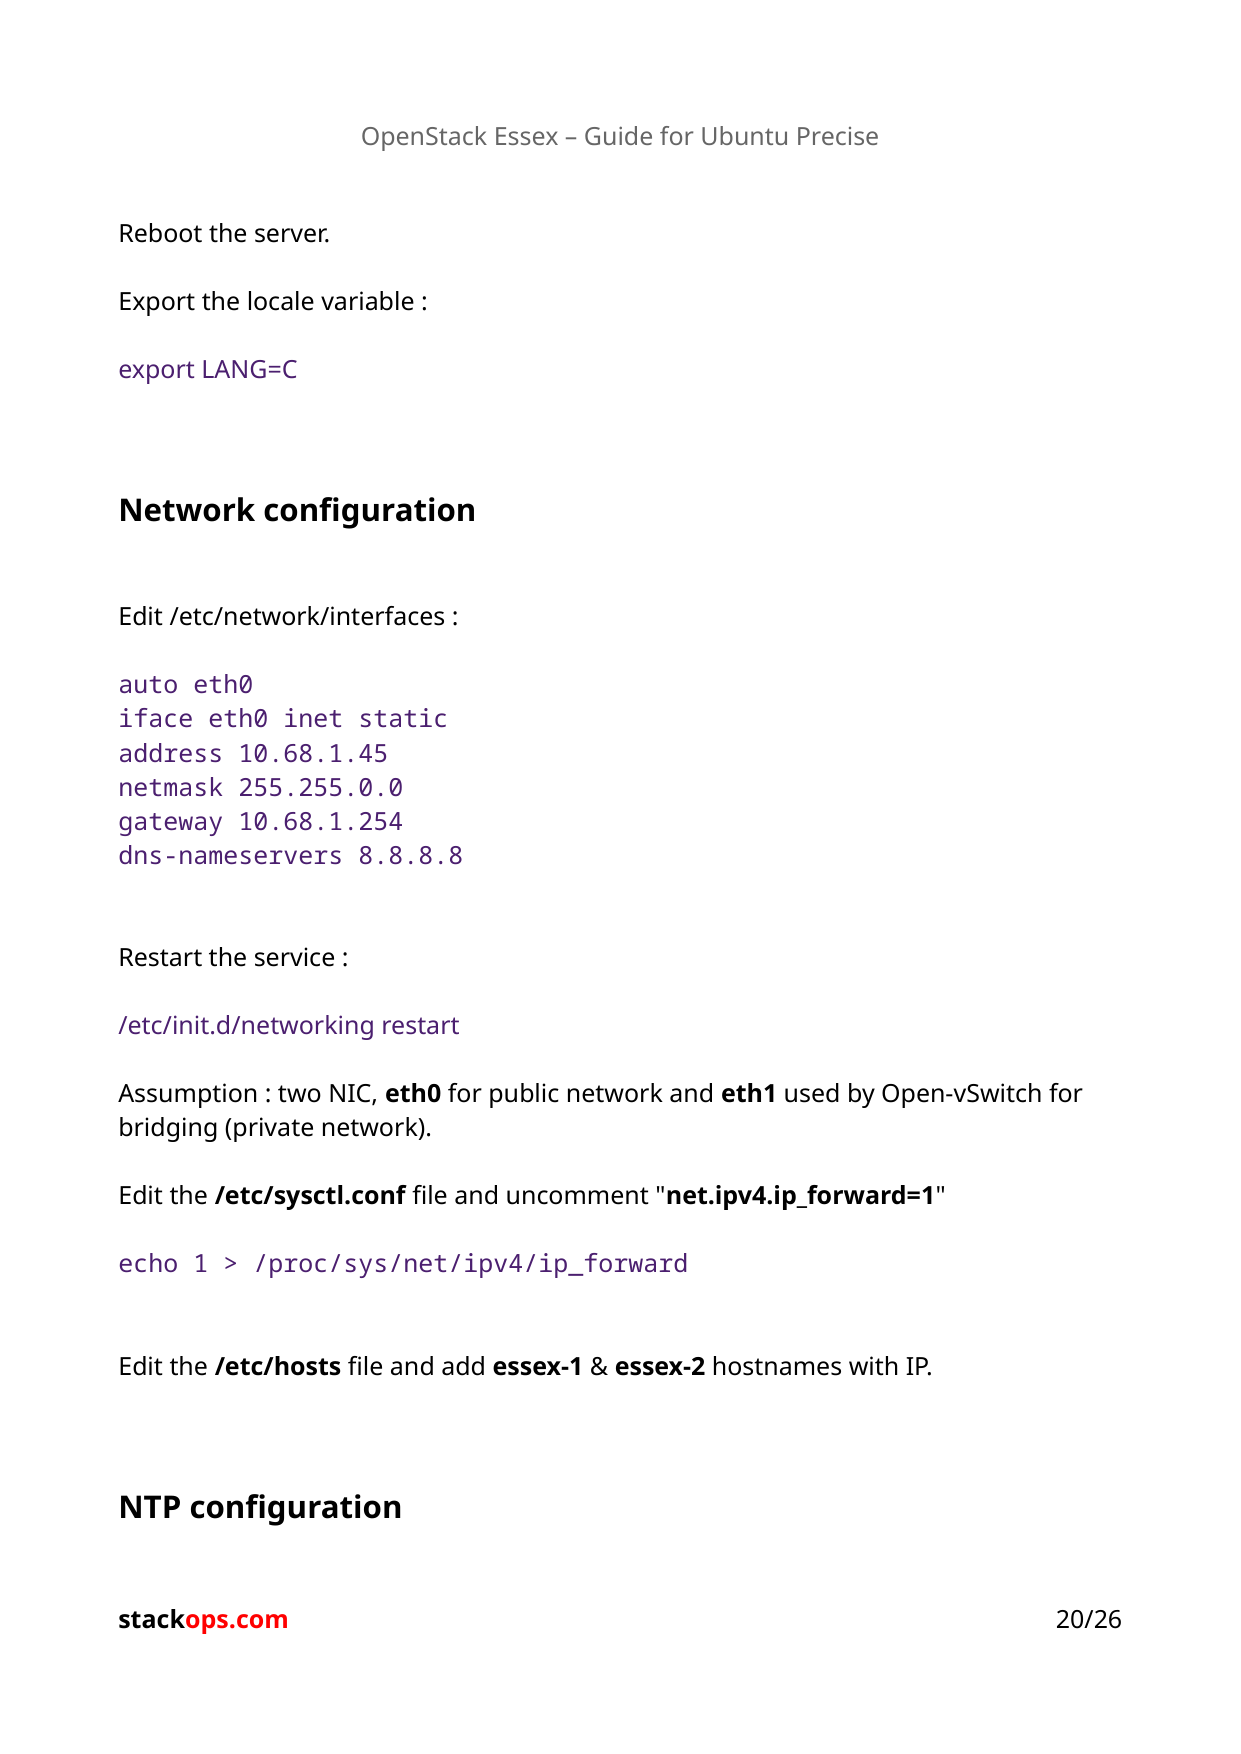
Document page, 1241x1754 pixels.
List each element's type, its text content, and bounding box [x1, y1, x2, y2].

text /etc/init.d/networking restart [118, 1008, 1122, 1042]
text echo 1 > /proc/sys/net/ipv4/ip_forward [118, 1246, 1122, 1280]
text NTP configuration [118, 1484, 1122, 1527]
text gateway 10.68.1.254 [118, 803, 1122, 837]
text Edit /etc/network/interfaces : [118, 599, 1122, 633]
text Assumption : two NIC, eth0 for public network and eth1 used by Open-vSwitch for bridging (private network). [118, 1076, 1122, 1144]
text Restart the service : [118, 939, 1122, 974]
text Edit the /etc/hosts file and add essex-1 & essex-2 hostnames with IP. [118, 1348, 1122, 1382]
text auto eth0 [118, 667, 1122, 701]
text Reboot the server. [118, 216, 1122, 250]
text Export the locale variable : [118, 284, 1122, 318]
text iface eth0 inet static [118, 701, 1122, 735]
text export LANG=C [118, 352, 1122, 386]
text dns-nameservers 8.8.8.8 [118, 837, 1122, 871]
text Edit the /etc/sysctl.conf file and uncomment "net.ipv4.ip_forward=1" [118, 1178, 1122, 1212]
text netmask 255.255.0.0 [118, 769, 1122, 803]
text address 10.68.1.45 [118, 735, 1122, 769]
text Network configuration [118, 488, 1122, 531]
